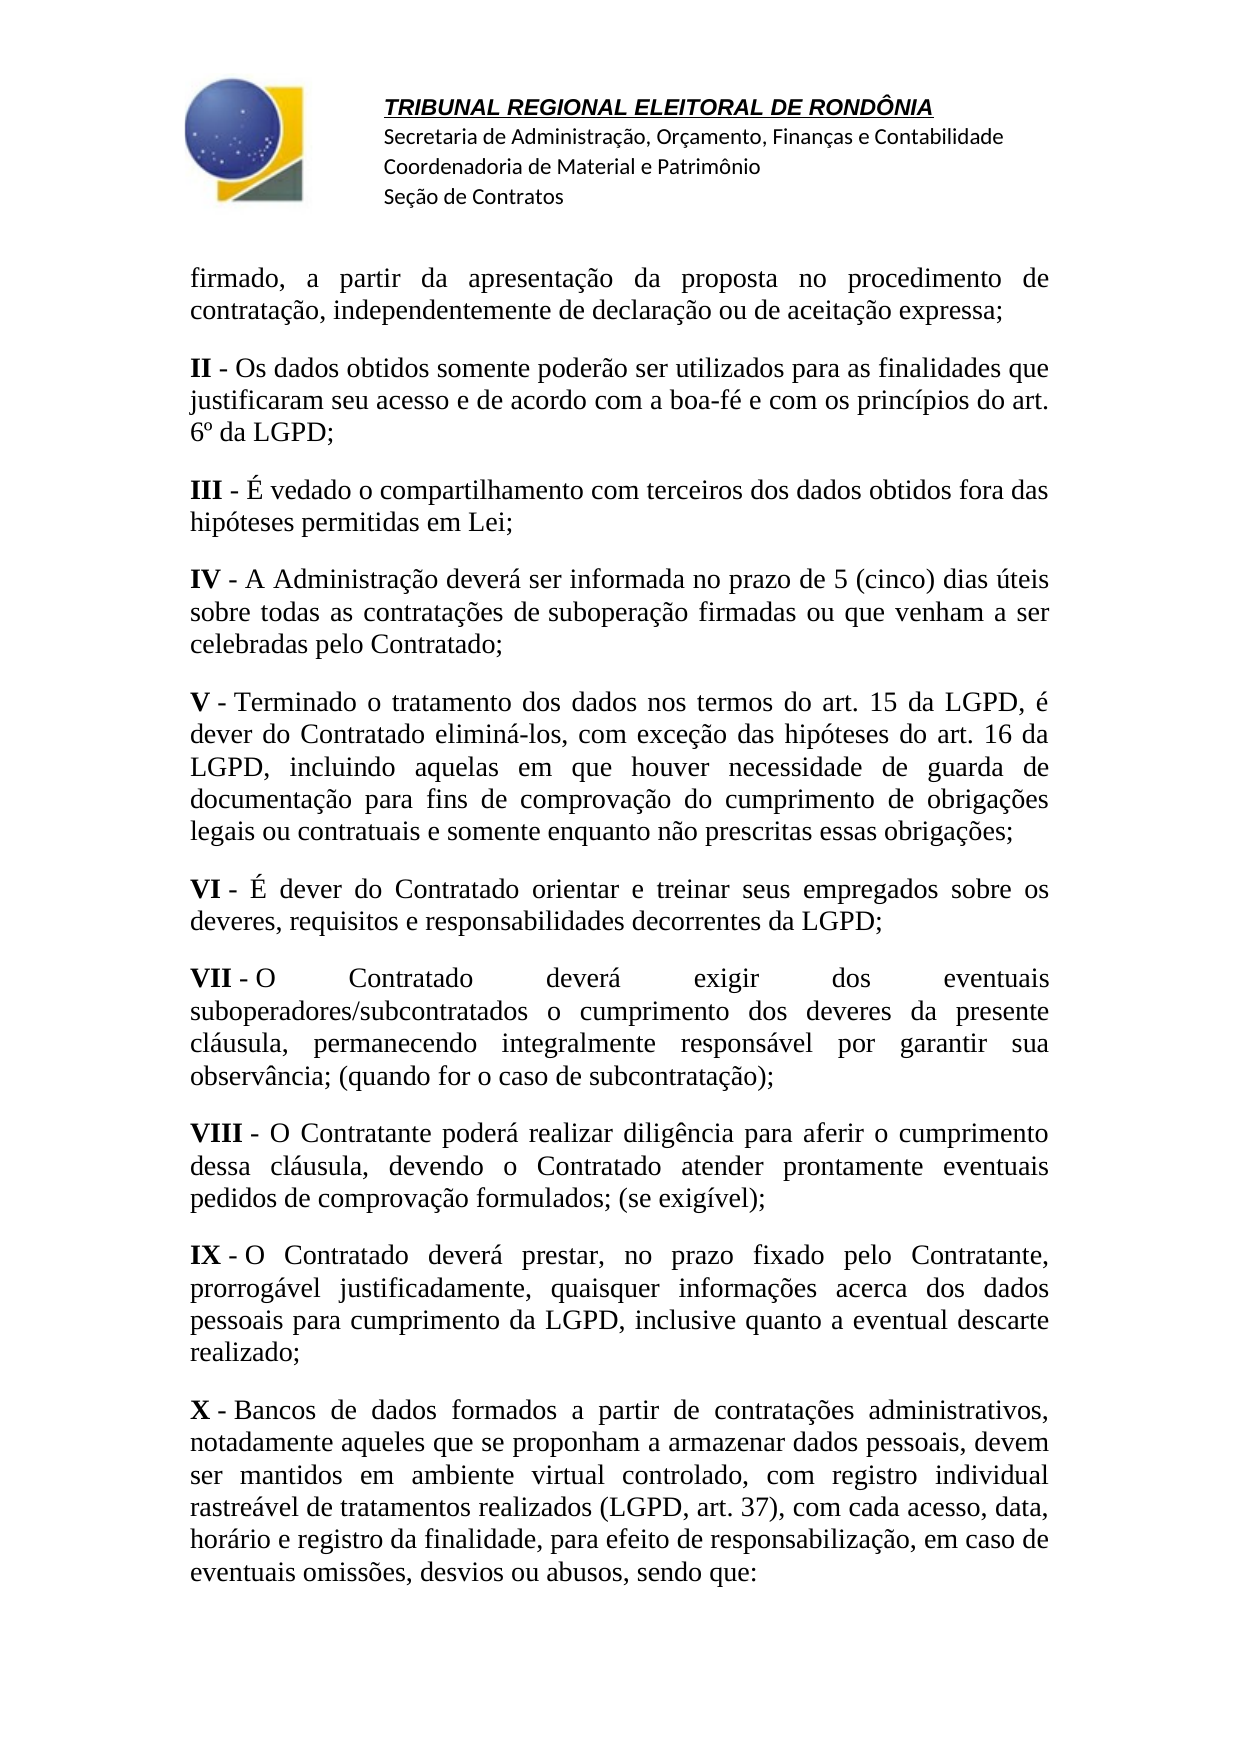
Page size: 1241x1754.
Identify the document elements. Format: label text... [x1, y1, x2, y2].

text VII - O Contratado deverá exigir dos eventuais suboperadores/subcontratados o cumprimento dos deveres da presente cláusula, permanecendo integralmente responsável por garantir sua observância; (quando for o caso de subcontratação); [190, 962, 1051, 1091]
text III - É vedado o compartilhamento com terceiros dos dados obtidos fora das hipóteses permitidas em Lei; [190, 473, 1051, 538]
text VI - É dever do Contratado orientar e treinar seus empregados sobre os deveres, requisitos e responsabilidades decorrentes da LGPD; [190, 872, 1051, 937]
text VIII - O Contratante poderá realizar diligência para aferir o cumprimento dessa cláusula, devendo o Contratado atender prontamente eventuais pedidos de comprovação formulados; (se exigível); [190, 1116, 1051, 1213]
text IX - O Contratado deverá prestar, no prazo fixado pelo Contratante, prorrogável justificadamente, quaisquer informações acerca dos dados pessoais para cumprimento da LGPD, inclusive quanto a eventual descarte realizado; [190, 1238, 1051, 1368]
text firmado, a partir da apresentação da proposta no procedimento de contratação, independentemente de declaração ou de aceitação expressa; [190, 261, 1051, 326]
text IV - A Administração deverá ser informada no prazo de 5 (cinco) dias úteis sobre todas as contratações de suboperação firmadas ou que venham a ser celebradas pelo Contratado; [190, 563, 1051, 660]
text X - Bancos de dados formados a partir de contratações administrativos, notadamente aqueles que se proponham a armazenar dados pessoais, devem ser mantidos em ambiente virtual controlado, com registro individual rastreável de tratamentos realizados (LGPD, art. 37), com cada acesso, data, horário e registro da finalidade, para efeito de responsabilização, em caso de eventuais omissões, desvios ou abusos, sendo que: [190, 1393, 1051, 1587]
text II - Os dados obtidos somente poderão ser utilizados para as finalidades que justificaram seu acesso e de acordo com a boa-fé e com os princípios do art. 6º da LGPD; [190, 351, 1051, 448]
text V - Terminado o tratamento dos dados nos termos do art. 15 da LGPD, é dever do Contratado eliminá-los, com exceção das hipóteses do art. 16 da LGPD, incluindo aquelas em que houver necessidade de guarda de documentação para fins de comprovação do cumprimento de obrigações legais ou contratuais e somente enquanto não prescritas essas obrigações; [190, 685, 1051, 847]
